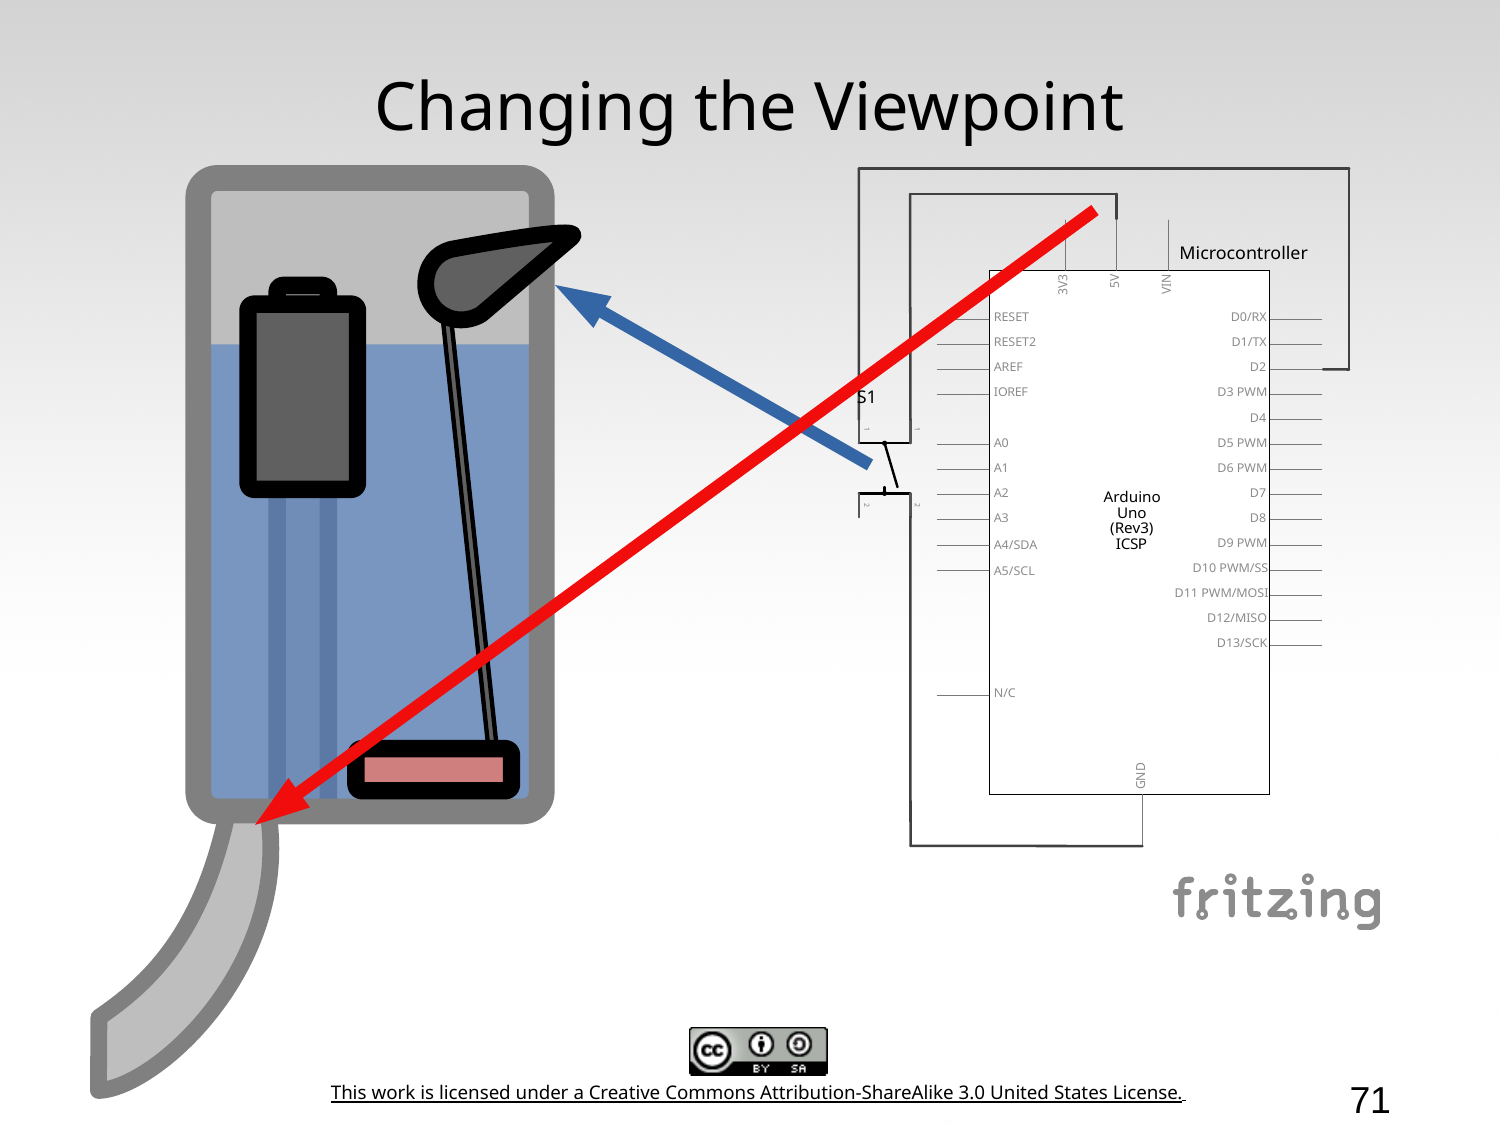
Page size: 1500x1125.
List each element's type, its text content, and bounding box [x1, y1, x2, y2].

picture [0, 0, 1500, 1125]
title Changing the Viewpoint [112, 49, 1388, 238]
